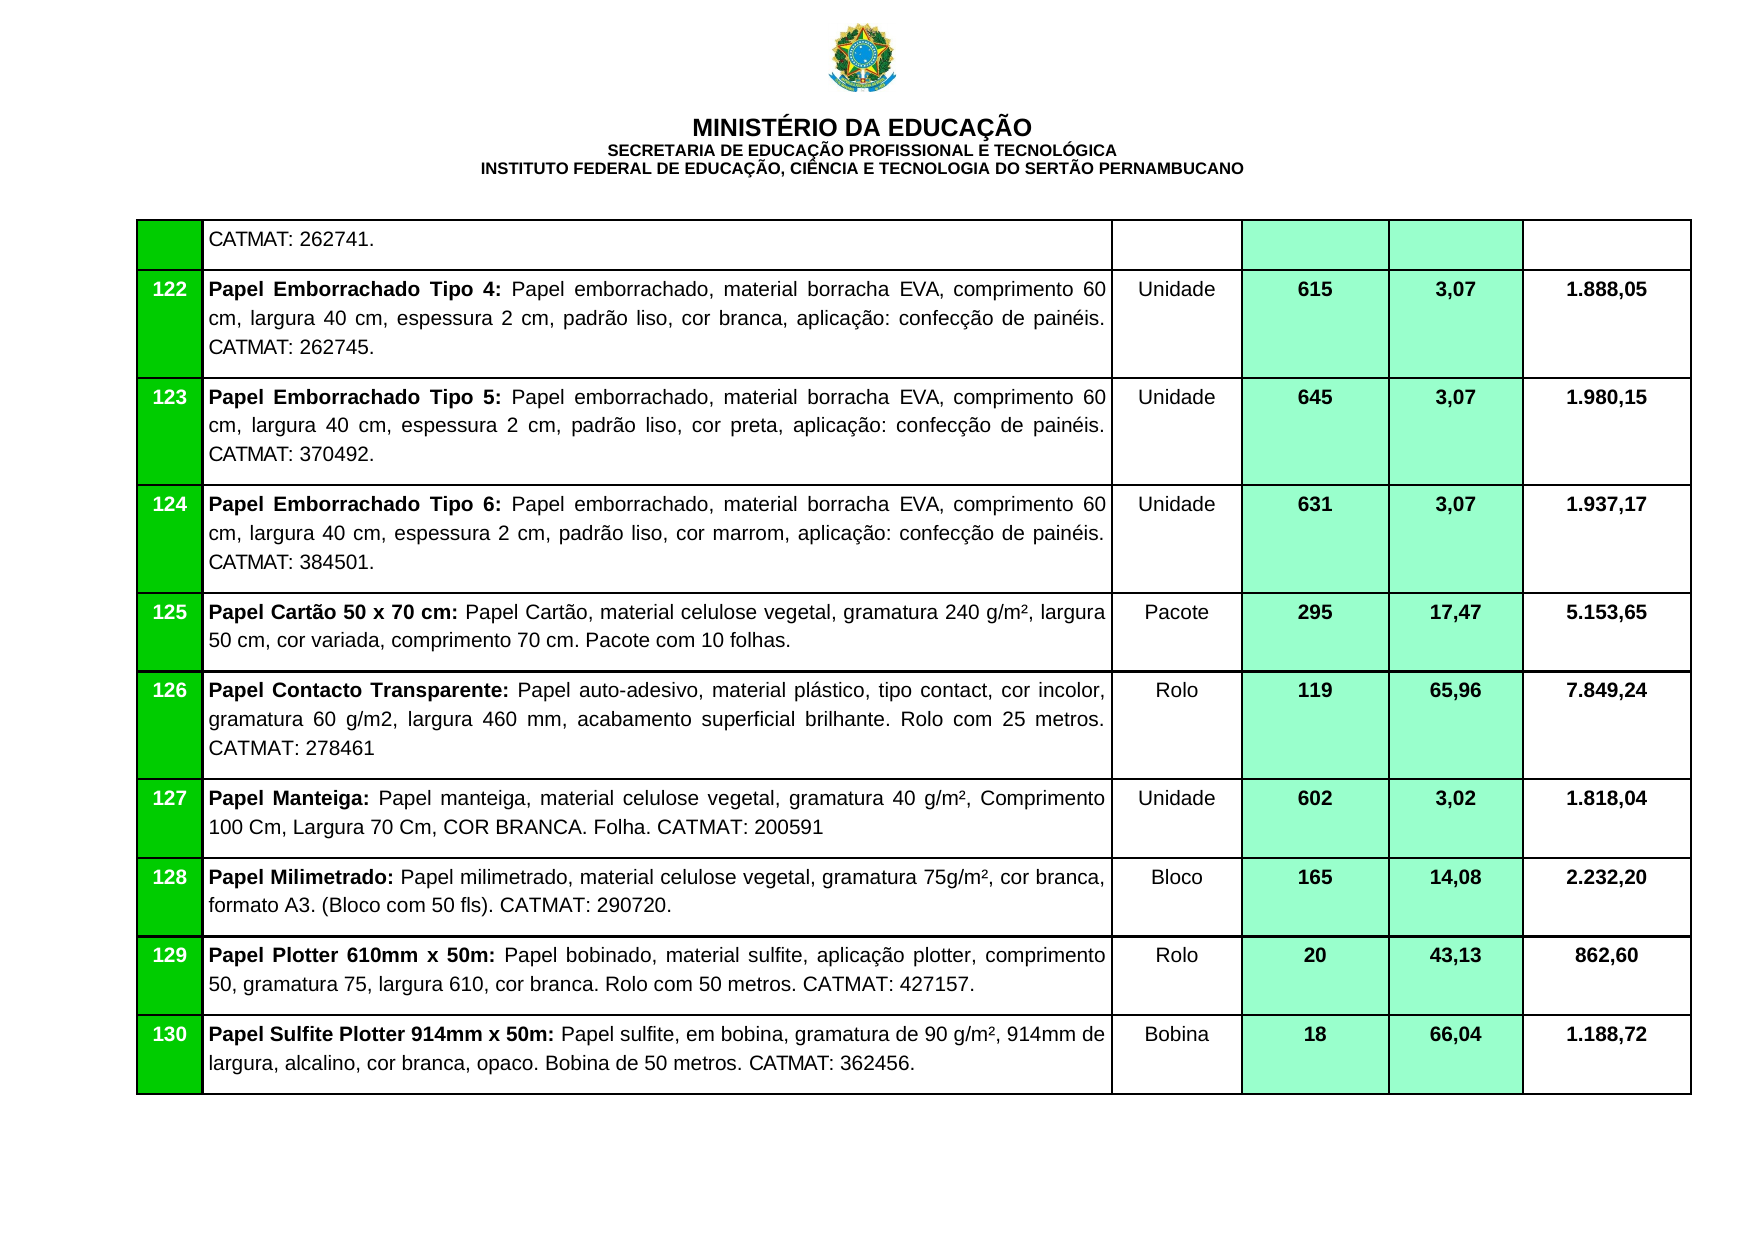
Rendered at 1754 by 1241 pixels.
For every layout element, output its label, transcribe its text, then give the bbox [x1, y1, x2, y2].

table_cell Papel Milimetrado: Papel milimetrado, material celulose vegetal, gramatura 75g/m², cor branca, formato A3. (Bloco com 50 fls). CATMAT: 290720. [204, 859, 1111, 935]
table_cell 128 [138, 859, 201, 935]
table_cell Unidade [1113, 379, 1241, 484]
table_cell Papel Plotter 610mm x 50m: Papel bobinado, material sulfite, aplicação plotter, comprimento 50, gramatura 75, largura 610, cor branca. Rolo com 50 metros. CATMAT: 427157. [204, 938, 1111, 1014]
table_cell 43,13 [1390, 938, 1522, 1014]
table_cell 65,96 [1390, 673, 1522, 778]
table_cell Unidade [1113, 271, 1241, 377]
table_cell 66,04 [1390, 1016, 1522, 1093]
table_cell 1.188,72 [1524, 1016, 1690, 1093]
table_cell [1524, 221, 1690, 269]
table_cell CATMAT: 262741. [204, 221, 1111, 269]
table_cell Papel Emborrachado Tipo 4: Papel emborrachado, material borracha EVA, comprimento 60 cm, largura 40 cm, espessura 2 cm, padrão liso, cor branca, aplicação: confecção de painéis. CATMAT: 262745. [204, 271, 1111, 377]
table_cell 7.849,24 [1524, 673, 1690, 778]
table_cell 2.232,20 [1524, 859, 1690, 935]
table_cell [1243, 221, 1388, 269]
table_cell Unidade [1113, 780, 1241, 857]
table_cell 3,07 [1390, 486, 1522, 592]
table_cell 125 [138, 594, 201, 670]
table_cell 295 [1243, 594, 1388, 670]
table_cell [138, 221, 201, 269]
table_cell 130 [138, 1016, 201, 1093]
table_cell Bobina [1113, 1016, 1241, 1093]
table_cell 17,47 [1390, 594, 1522, 670]
table_cell 127 [138, 780, 201, 857]
table_cell 124 [138, 486, 201, 592]
table_cell 126 [138, 673, 201, 778]
table_cell 165 [1243, 859, 1388, 935]
table_cell 862,60 [1524, 938, 1690, 1014]
table_cell 119 [1243, 673, 1388, 778]
table_cell 3,07 [1390, 271, 1522, 377]
table_cell 1.818,04 [1524, 780, 1690, 857]
table_cell 602 [1243, 780, 1388, 857]
table_cell Pacote [1113, 594, 1241, 670]
table_cell 645 [1243, 379, 1388, 484]
table_cell Rolo [1113, 673, 1241, 778]
table_cell 123 [138, 379, 201, 484]
table_cell Papel Contacto Transparente: Papel auto-adesivo, material plástico, tipo contact, cor incolor, gramatura 60 g/m2, largura 460 mm, acabamento superficial brilhante. Rolo com 25 metros. CATMAT: 278461 [204, 673, 1111, 778]
table_cell Unidade [1113, 486, 1241, 592]
table_cell 615 [1243, 271, 1388, 377]
table_cell Papel Manteiga: Papel manteiga, material celulose vegetal, gramatura 40 g/m², Comprimento 100 Cm, Largura 70 Cm, COR BRANCA. Folha. CATMAT: 200591 [204, 780, 1111, 857]
table_cell 129 [138, 938, 201, 1014]
table_cell 1.980,15 [1524, 379, 1690, 484]
table_cell 1.888,05 [1524, 271, 1690, 377]
picture [828, 23, 897, 92]
table_cell Papel Emborrachado Tipo 5: Papel emborrachado, material borracha EVA, comprimento 60 cm, largura 40 cm, espessura 2 cm, padrão liso, cor preta, aplicação: confecção de painéis. CATMAT: 370492. [204, 379, 1111, 484]
table_cell Bloco [1113, 859, 1241, 935]
table_cell [1390, 221, 1522, 269]
table_cell 14,08 [1390, 859, 1522, 935]
table_cell 5.153,65 [1524, 594, 1690, 670]
table_cell 122 [138, 271, 201, 377]
table_cell Papel Emborrachado Tipo 6: Papel emborrachado, material borracha EVA, comprimento 60 cm, largura 40 cm, espessura 2 cm, padrão liso, cor marrom, aplicação: confecção de painéis. CATMAT: 384501. [204, 486, 1111, 592]
table_cell Papel Sulfite Plotter 914mm x 50m: Papel sulfite, em bobina, gramatura de 90 g/m², 914mm de largura, alcalino, cor branca, opaco. Bobina de 50 metros. CATMAT: 362456. [204, 1016, 1111, 1093]
table_cell 631 [1243, 486, 1388, 592]
table_cell [1113, 221, 1241, 269]
table_cell Papel Cartão 50 x 70 cm: Papel Cartão, material celulose vegetal, gramatura 240 g/m², largura 50 cm, cor variada, comprimento 70 cm. Pacote com 10 folhas. [204, 594, 1111, 670]
table_cell 3,02 [1390, 780, 1522, 857]
table_cell 3,07 [1390, 379, 1522, 484]
table_cell Rolo [1113, 938, 1241, 1014]
table_cell 1.937,17 [1524, 486, 1690, 592]
table_cell 18 [1243, 1016, 1388, 1093]
table_cell 20 [1243, 938, 1388, 1014]
